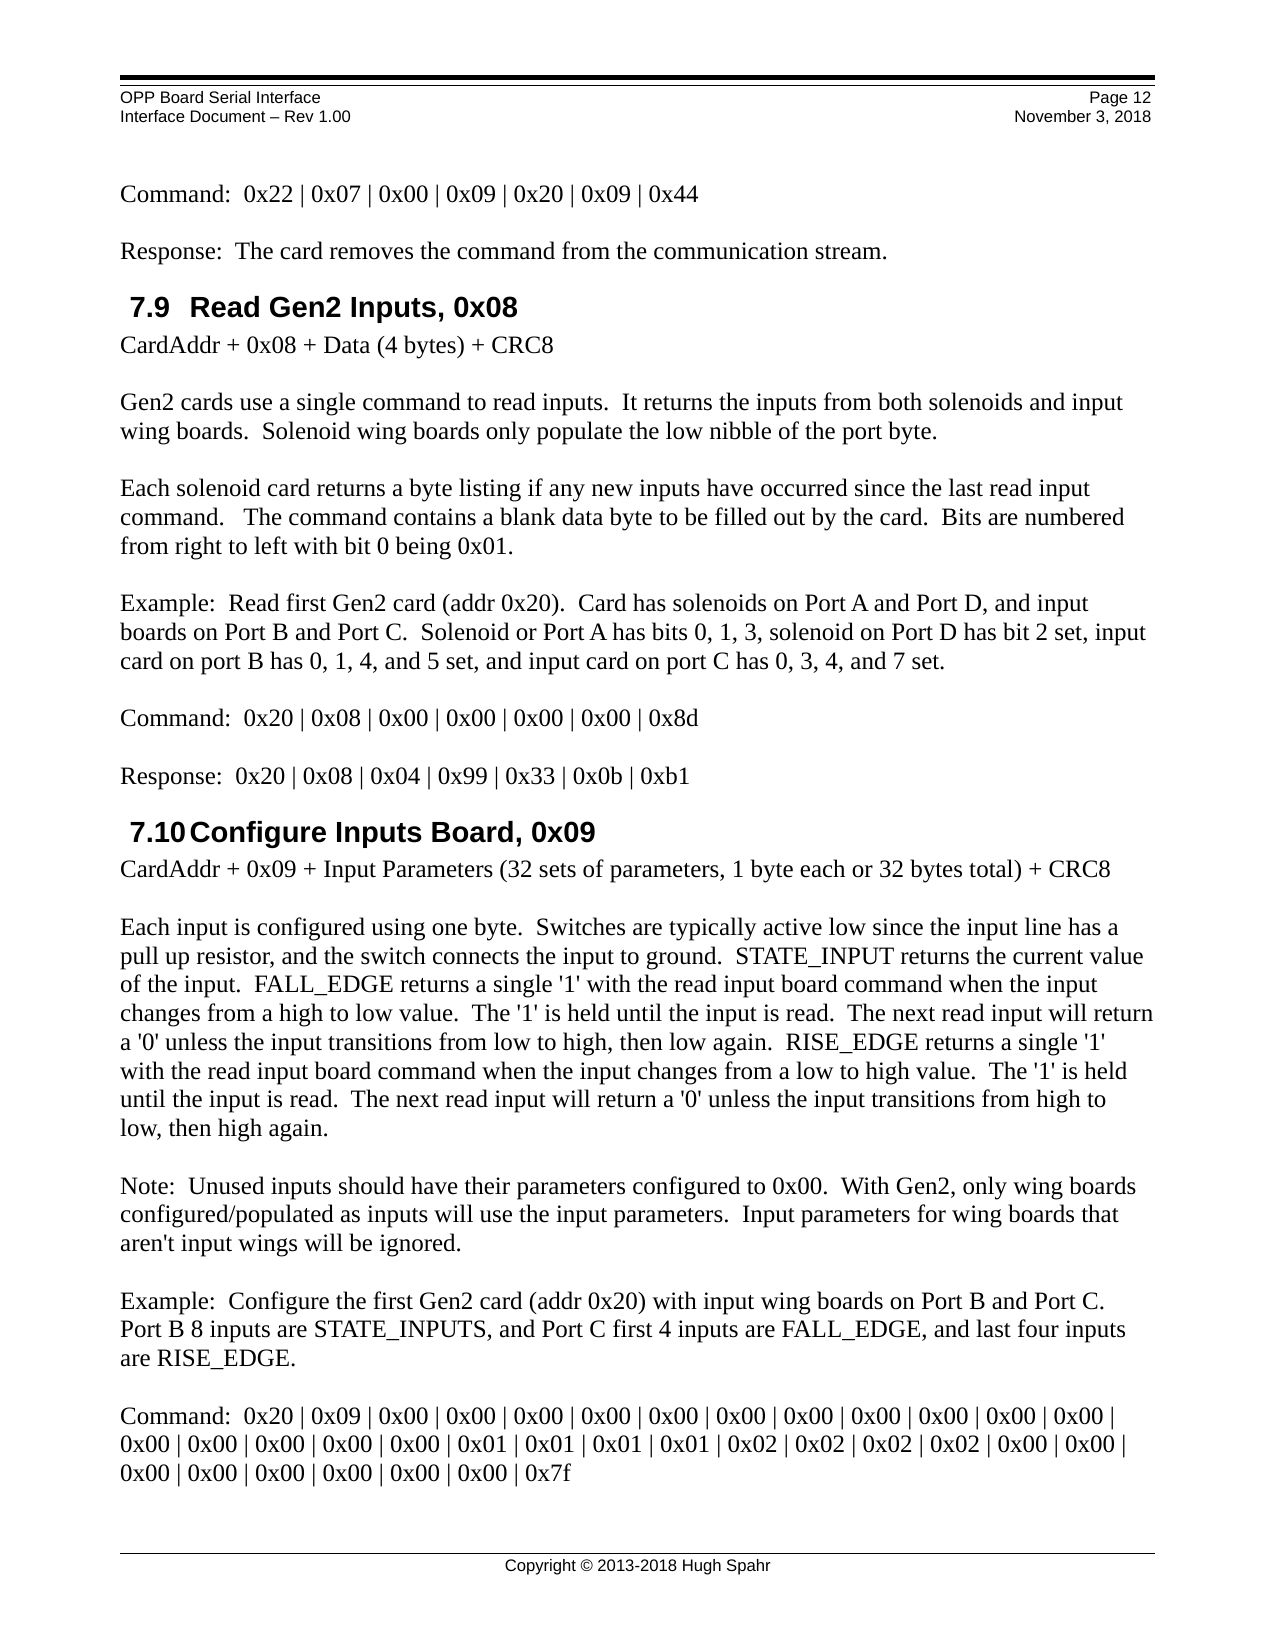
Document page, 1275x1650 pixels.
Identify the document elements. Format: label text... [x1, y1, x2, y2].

text Each input is configured using one byte. Switches are typically active low since the input line has a pull up resistor, and the switch connects the input to ground. STATE_INPUT returns the current value of the input. FALL_EDGE returns a single '1' with the read input board command when the input changes from a high to low value. The '1' is held until the input is read. The next read input will return a '0' unless the input transitions from low to high, then low again. RISE_EDGE returns a single '1' with the read input board command when the input changes from a low to high value. The '1' is held until the input is read. The next read input will return a '0' unless the input transitions from high to low, then high again. [120, 912, 1155, 1142]
text Gen2 cards use a single command to read inputs. It returns the inputs from both solenoids and input wing boards. Solenoid wing boards only populate the low nibble of the port byte. [120, 387, 1155, 445]
text CardAddr + 0x09 + Input Parameters (32 sets of parameters, 1 byte each or 32 bytes total) + CRC8 [120, 854, 1155, 883]
text Command: 0x20 | 0x08 | 0x00 | 0x00 | 0x00 | 0x00 | 0x8d [120, 703, 1155, 732]
text Each solenoid card returns a byte listing if any new inputs have occurred since the last read input command. The command contains a blank data byte to be filled out by the card. Bits are numbered from right to left with bit 0 being 0x01. [120, 473, 1155, 560]
subtitle Read Gen2 Inputs, 0x08 [129, 290, 1155, 323]
text Command: 0x20 | 0x09 | 0x00 | 0x00 | 0x00 | 0x00 | 0x00 | 0x00 | 0x00 | 0x00 | 0x00 | 0x00 | 0x00 | 0x00 | 0x00 | 0x00 | 0x00 | 0x00 | 0x01 | 0x01 | 0x01 | 0x01 | 0x02 | 0x02 | 0x02 | 0x02 | 0x00 | 0x00 | 0x00 | 0x00 | 0x00 | 0x00 | 0x00 | 0x00 | 0x7f [120, 1401, 1155, 1487]
text Example: Configure the first Gen2 card (addr 0x20) with input wing boards on Port B and Port C. Port B 8 inputs are STATE_INPUTS, and Port C first 4 inputs are FALL_EDGE, and last four inputs are RISE_EDGE. [120, 1286, 1155, 1372]
subtitle Configure Inputs Board, 0x09 [129, 815, 1155, 848]
text Command: 0x22 | 0x07 | 0x00 | 0x09 | 0x20 | 0x09 | 0x44 [120, 179, 1155, 207]
text Note: Unused inputs should have their parameters configured to 0x00. With Gen2, only wing boards configured/populated as inputs will use the input parameters. Input parameters for wing boards that aren't input wings will be ignored. [120, 1171, 1155, 1257]
text CardAddr + 0x08 + Data (4 bytes) + CRC8 [120, 330, 1155, 358]
text Example: Read first Gen2 card (addr 0x20). Card has solenoids on Port A and Port D, and input boards on Port B and Port C. Solenoid or Port A has bits 0, 1, 3, solenoid on Port D has bit 2 set, input card on port B has 0, 1, 4, and 5 set, and input card on port C has 0, 3, 4, and 7 set. [120, 588, 1155, 675]
text Response: The card removes the command from the communication stream. [120, 236, 1155, 265]
text Response: 0x20 | 0x08 | 0x04 | 0x99 | 0x33 | 0x0b | 0xb1 [120, 761, 1155, 790]
